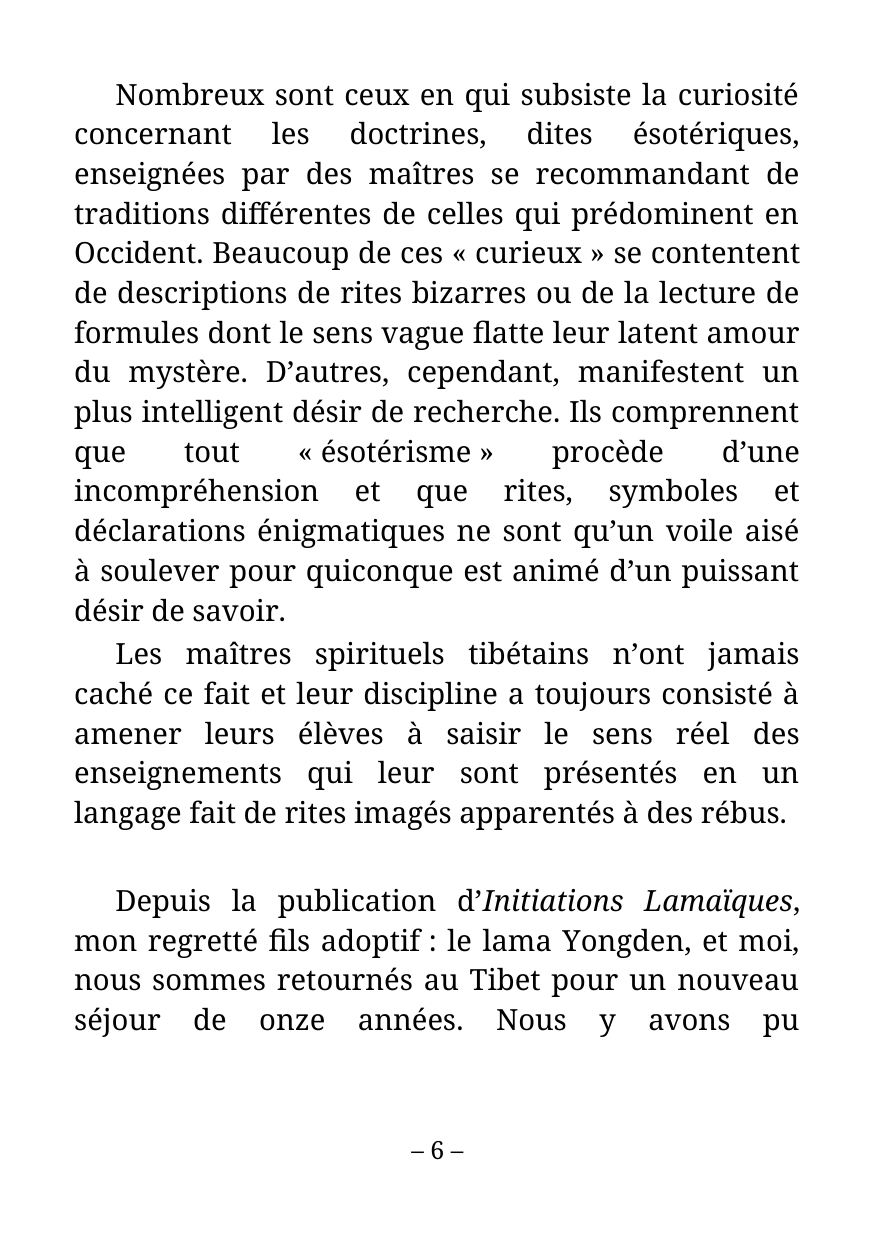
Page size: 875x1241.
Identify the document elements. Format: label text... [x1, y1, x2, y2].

text Nombreux sont ceux en qui subsiste la curiosité concernant les doctrines, dites ésotériques, enseignées par des maîtres se recommandant de traditions différentes de celles qui prédominent en Occident. Beaucoup de ces « curieux » se contentent de descriptions de rites bizarres ou de la lecture de formules dont le sens vague flatte leur latent amour du mystère. D’autres, cependant, manifestent un plus intelligent désir de recherche. Ils comprennent que tout « ésotérisme » procède d’une incompréhension et que rites, symboles et déclarations énigmatiques ne sont qu’un voile aisé à soulever pour quiconque est animé d’un puissant désir de savoir. [74, 74, 800, 629]
text Les maîtres spirituels tibétains n’ont jamais caché ce fait et leur discipline a toujours consisté à amener leurs élèves à saisir le sens réel des enseignements qui leur sont présentés en un langage fait de rites imagés apparentés à des rébus. [74, 634, 800, 832]
text Depuis la publication d’Initiations Lamaïques, mon regretté fils adoptif : le lama Yongden, et moi, nous sommes retournés au Tibet pour un nouveau séjour de onze années. Nous y avons pu [74, 880, 800, 1039]
